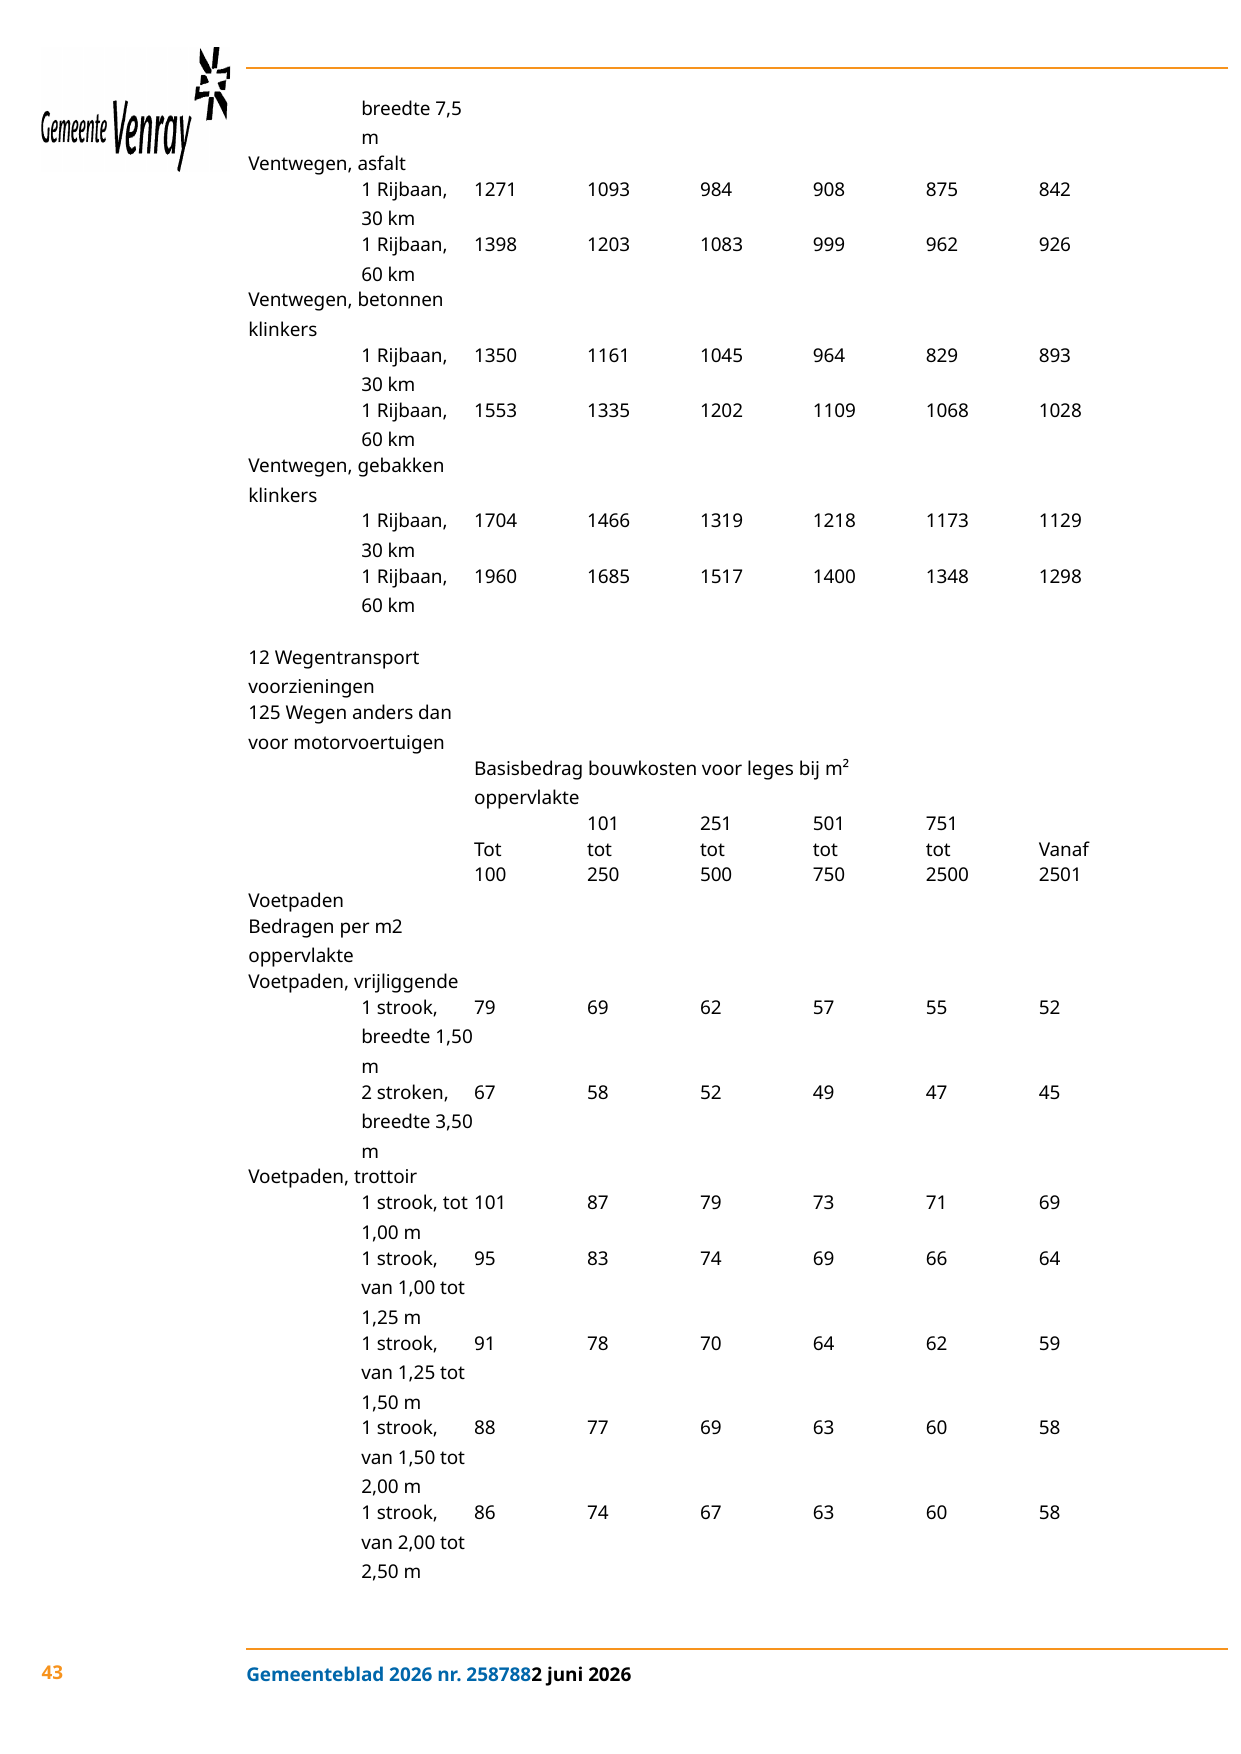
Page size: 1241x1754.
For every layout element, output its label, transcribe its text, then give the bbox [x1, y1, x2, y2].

table_cell [700, 453, 813, 508]
table_cell [474, 618, 587, 644]
table_cell [474, 699, 587, 755]
table_cell 842 [1039, 176, 1152, 231]
table_cell [700, 1164, 813, 1189]
table_cell 83 [587, 1245, 700, 1330]
table_cell [474, 887, 587, 913]
table_cell 60 [926, 1500, 1038, 1584]
table_cell 1 Rijbaan, 30 km [361, 508, 474, 563]
table_cell 1 strook, van 1,25 tot 1,50 m [361, 1330, 474, 1414]
picture [41, 47, 231, 172]
table_cell [813, 644, 926, 699]
table_cell [474, 1164, 587, 1189]
table_cell 829 [926, 342, 1038, 397]
table_cell 1161 [587, 342, 700, 397]
table_cell 79 [700, 1190, 813, 1245]
table_cell [1039, 286, 1152, 342]
table_cell [587, 286, 700, 342]
table_cell 62 [700, 994, 813, 1079]
table_cell [813, 1584, 926, 1610]
table_cell 1 Rijbaan, 30 km [361, 176, 474, 231]
table_cell 1466 [587, 508, 700, 563]
table_cell [813, 286, 926, 342]
table_cell 69 [1039, 1190, 1152, 1245]
table_cell 1517 [700, 563, 813, 618]
table_cell 95 [474, 1245, 587, 1330]
table_cell 926 [1039, 231, 1152, 286]
table_cell [700, 887, 813, 913]
table_cell [474, 644, 587, 699]
table_cell 63 [813, 1500, 926, 1584]
table_cell [700, 1584, 813, 1610]
table_cell [248, 342, 361, 397]
table_cell [700, 699, 813, 755]
table_cell [248, 755, 361, 810]
table_cell 58 [1039, 1415, 1152, 1499]
table_cell tot [587, 836, 700, 861]
table_cell 47 [926, 1079, 1038, 1164]
table_cell 67 [474, 1079, 587, 1164]
table_cell [700, 95, 813, 150]
table_cell 1 Rijbaan, 60 km [361, 397, 474, 452]
table_cell [1039, 150, 1152, 176]
table_cell [248, 861, 361, 887]
table_cell [1039, 887, 1152, 913]
table_cell 66 [926, 1245, 1038, 1330]
table_cell 893 [1039, 342, 1152, 397]
table_cell 1335 [587, 397, 700, 452]
table_cell [700, 644, 813, 699]
table_cell 79 [474, 994, 587, 1079]
table_cell 1350 [474, 342, 587, 397]
table_cell [361, 1584, 474, 1610]
table_cell [1039, 95, 1152, 150]
table_cell 962 [926, 231, 1038, 286]
table_cell [248, 176, 361, 231]
table_cell [248, 1330, 361, 1414]
table_cell [248, 1245, 361, 1330]
table_cell [587, 644, 700, 699]
table_cell [474, 810, 587, 836]
table_cell [248, 994, 361, 1079]
table_cell Vanaf [1039, 836, 1152, 861]
table_cell [813, 887, 926, 913]
table_cell [474, 95, 587, 150]
table_cell [813, 913, 926, 968]
table_cell 500 [700, 861, 813, 887]
table_cell 69 [813, 1245, 926, 1330]
table_cell 60 [926, 1415, 1038, 1499]
table_cell 63 [813, 1415, 926, 1499]
table_cell [813, 95, 926, 150]
table_cell 52 [700, 1079, 813, 1164]
table_cell Ventwegen, gebakken klinkers [248, 453, 474, 508]
table_cell [361, 618, 474, 644]
table_cell [1039, 699, 1152, 755]
table_cell [700, 968, 813, 994]
table_cell 77 [587, 1415, 700, 1499]
table_cell [926, 286, 1038, 342]
table_cell [813, 150, 926, 176]
table_cell tot [813, 836, 926, 861]
table_cell [700, 286, 813, 342]
table_cell [700, 618, 813, 644]
table_cell [361, 810, 474, 836]
table_cell 91 [474, 1330, 587, 1414]
table_cell 908 [813, 176, 926, 231]
table_cell 1 strook, van 1,00 tot 1,25 m [361, 1245, 474, 1330]
table_cell 67 [700, 1500, 813, 1584]
table_cell [361, 836, 474, 861]
table_cell [813, 968, 926, 994]
table_cell 69 [587, 994, 700, 1079]
table_cell [813, 618, 926, 644]
table_cell [474, 1584, 587, 1610]
table_cell 1 strook, van 2,00 tot 2,50 m [361, 1500, 474, 1584]
table_cell [248, 1500, 361, 1584]
table_cell [474, 453, 587, 508]
table_cell 1045 [700, 342, 813, 397]
table_cell 750 [813, 861, 926, 887]
table_cell [587, 150, 700, 176]
table_cell 1398 [474, 231, 587, 286]
table_cell Voetpaden, trottoir [248, 1164, 474, 1189]
table_cell [926, 618, 1038, 644]
table_cell [361, 861, 474, 887]
table_cell 251 [700, 810, 813, 836]
table_cell 1 strook, breedte 1,50 m [361, 994, 474, 1079]
table_cell 125 Wegen anders dan voor motorvoertuigen [248, 699, 474, 755]
table_cell [587, 968, 700, 994]
table_cell 58 [587, 1079, 700, 1164]
table_cell 1203 [587, 231, 700, 286]
table_cell 1704 [474, 508, 587, 563]
table_cell 1028 [1039, 397, 1152, 452]
table_cell [1039, 913, 1152, 968]
table_cell 964 [813, 342, 926, 397]
table_cell [587, 913, 700, 968]
table_cell [587, 1584, 700, 1610]
table_cell [248, 397, 361, 452]
table_cell 875 [926, 176, 1038, 231]
table_cell [1039, 1584, 1152, 1610]
table_cell Voetpaden [248, 887, 361, 913]
table_cell tot [926, 836, 1038, 861]
table_cell [248, 836, 361, 861]
table_cell [361, 887, 474, 913]
table_cell 1083 [700, 231, 813, 286]
table_cell 2500 [926, 861, 1038, 887]
table_cell [926, 755, 1038, 810]
table_cell [926, 968, 1038, 994]
table_cell Ventwegen, betonnen klinkers [248, 286, 474, 342]
table_cell [361, 755, 474, 810]
table_cell 1 Rijbaan, 60 km [361, 231, 474, 286]
table_cell 62 [926, 1330, 1038, 1414]
table_cell 1173 [926, 508, 1038, 563]
table_cell 101 [587, 810, 700, 836]
table_cell [813, 453, 926, 508]
table_cell 49 [813, 1079, 926, 1164]
table_cell [926, 1164, 1038, 1189]
table_cell [248, 1584, 361, 1610]
table_cell 100 [474, 861, 587, 887]
table_cell [1039, 1164, 1152, 1189]
table_cell 64 [1039, 1245, 1152, 1330]
table_cell [248, 1079, 361, 1164]
table_cell [700, 913, 813, 968]
table_cell 1109 [813, 397, 926, 452]
table_cell [926, 150, 1038, 176]
table_cell 1553 [474, 397, 587, 452]
table_cell [1039, 453, 1152, 508]
table_cell 88 [474, 1415, 587, 1499]
table_cell [474, 150, 587, 176]
table_cell 59 [1039, 1330, 1152, 1414]
table_cell 1319 [700, 508, 813, 563]
table_cell [587, 618, 700, 644]
table_cell 64 [813, 1330, 926, 1414]
table_cell 78 [587, 1330, 700, 1414]
table_cell [926, 887, 1038, 913]
table_cell 1348 [926, 563, 1038, 618]
table_cell 12 Wegentransport voorzieningen [248, 644, 474, 699]
table_cell 1202 [700, 397, 813, 452]
table_cell 751 [926, 810, 1038, 836]
table_cell [248, 1415, 361, 1499]
table_cell 87 [587, 1190, 700, 1245]
table_cell 55 [926, 994, 1038, 1079]
table_cell [248, 810, 361, 836]
table_cell breedte 7,5 m [361, 95, 474, 150]
table_cell 1068 [926, 397, 1038, 452]
table_cell [926, 644, 1038, 699]
table_cell [587, 95, 700, 150]
table_cell [926, 913, 1038, 968]
table_cell [587, 699, 700, 755]
table_cell 1 Rijbaan, 30 km [361, 342, 474, 397]
table_cell [1039, 618, 1152, 644]
table_cell [587, 887, 700, 913]
table_cell [1039, 755, 1152, 810]
table_cell [1039, 968, 1152, 994]
table_cell 1960 [474, 563, 587, 618]
table_cell [248, 1190, 361, 1245]
table_cell 1 Rijbaan, 60 km [361, 563, 474, 618]
table_cell 1093 [587, 176, 700, 231]
table_cell [248, 95, 361, 150]
table_cell Ventwegen, asfalt [248, 150, 474, 176]
table_cell 1298 [1039, 563, 1152, 618]
table_cell [813, 699, 926, 755]
table_cell 984 [700, 176, 813, 231]
table_cell 70 [700, 1330, 813, 1414]
table_cell [813, 1164, 926, 1189]
table_cell tot [700, 836, 813, 861]
table_cell [1039, 810, 1152, 836]
table_cell 57 [813, 994, 926, 1079]
table_cell [700, 150, 813, 176]
table_cell [248, 618, 361, 644]
table_cell Basisbedrag bouwkosten voor leges bij m² oppervlakte [474, 755, 926, 810]
table_cell [1039, 644, 1152, 699]
table_cell 2501 [1039, 861, 1152, 887]
table_cell [474, 286, 587, 342]
table_cell 86 [474, 1500, 587, 1584]
table_cell 58 [1039, 1500, 1152, 1584]
table_cell 45 [1039, 1079, 1152, 1164]
table_cell 74 [587, 1500, 700, 1584]
table_cell 1129 [1039, 508, 1152, 563]
table_cell 250 [587, 861, 700, 887]
table_cell Bedragen per m2 oppervlakte [248, 913, 474, 968]
table_cell 71 [926, 1190, 1038, 1245]
table_cell [248, 508, 361, 563]
table_cell 1 strook, tot 1,00 m [361, 1190, 474, 1245]
table_cell 1400 [813, 563, 926, 618]
table_cell Voetpaden, vrijliggende [248, 968, 474, 994]
table_cell 1218 [813, 508, 926, 563]
table_cell Tot [474, 836, 587, 861]
table_cell [248, 563, 361, 618]
table_cell [926, 453, 1038, 508]
table_cell [926, 95, 1038, 150]
table_cell 1685 [587, 563, 700, 618]
table_cell 1271 [474, 176, 587, 231]
table_cell [587, 453, 700, 508]
table_cell 501 [813, 810, 926, 836]
table_cell 74 [700, 1245, 813, 1330]
table_cell 69 [700, 1415, 813, 1499]
table_cell 999 [813, 231, 926, 286]
table_cell 2 stroken, breedte 3,50 m [361, 1079, 474, 1164]
table_cell 73 [813, 1190, 926, 1245]
table_cell 52 [1039, 994, 1152, 1079]
table_cell 101 [474, 1190, 587, 1245]
table_cell [248, 231, 361, 286]
table_cell [926, 1584, 1038, 1610]
table_cell [926, 699, 1038, 755]
table_cell 1 strook, van 1,50 tot 2,00 m [361, 1415, 474, 1499]
table_cell [474, 913, 587, 968]
table_cell [474, 968, 587, 994]
table_cell [587, 1164, 700, 1189]
